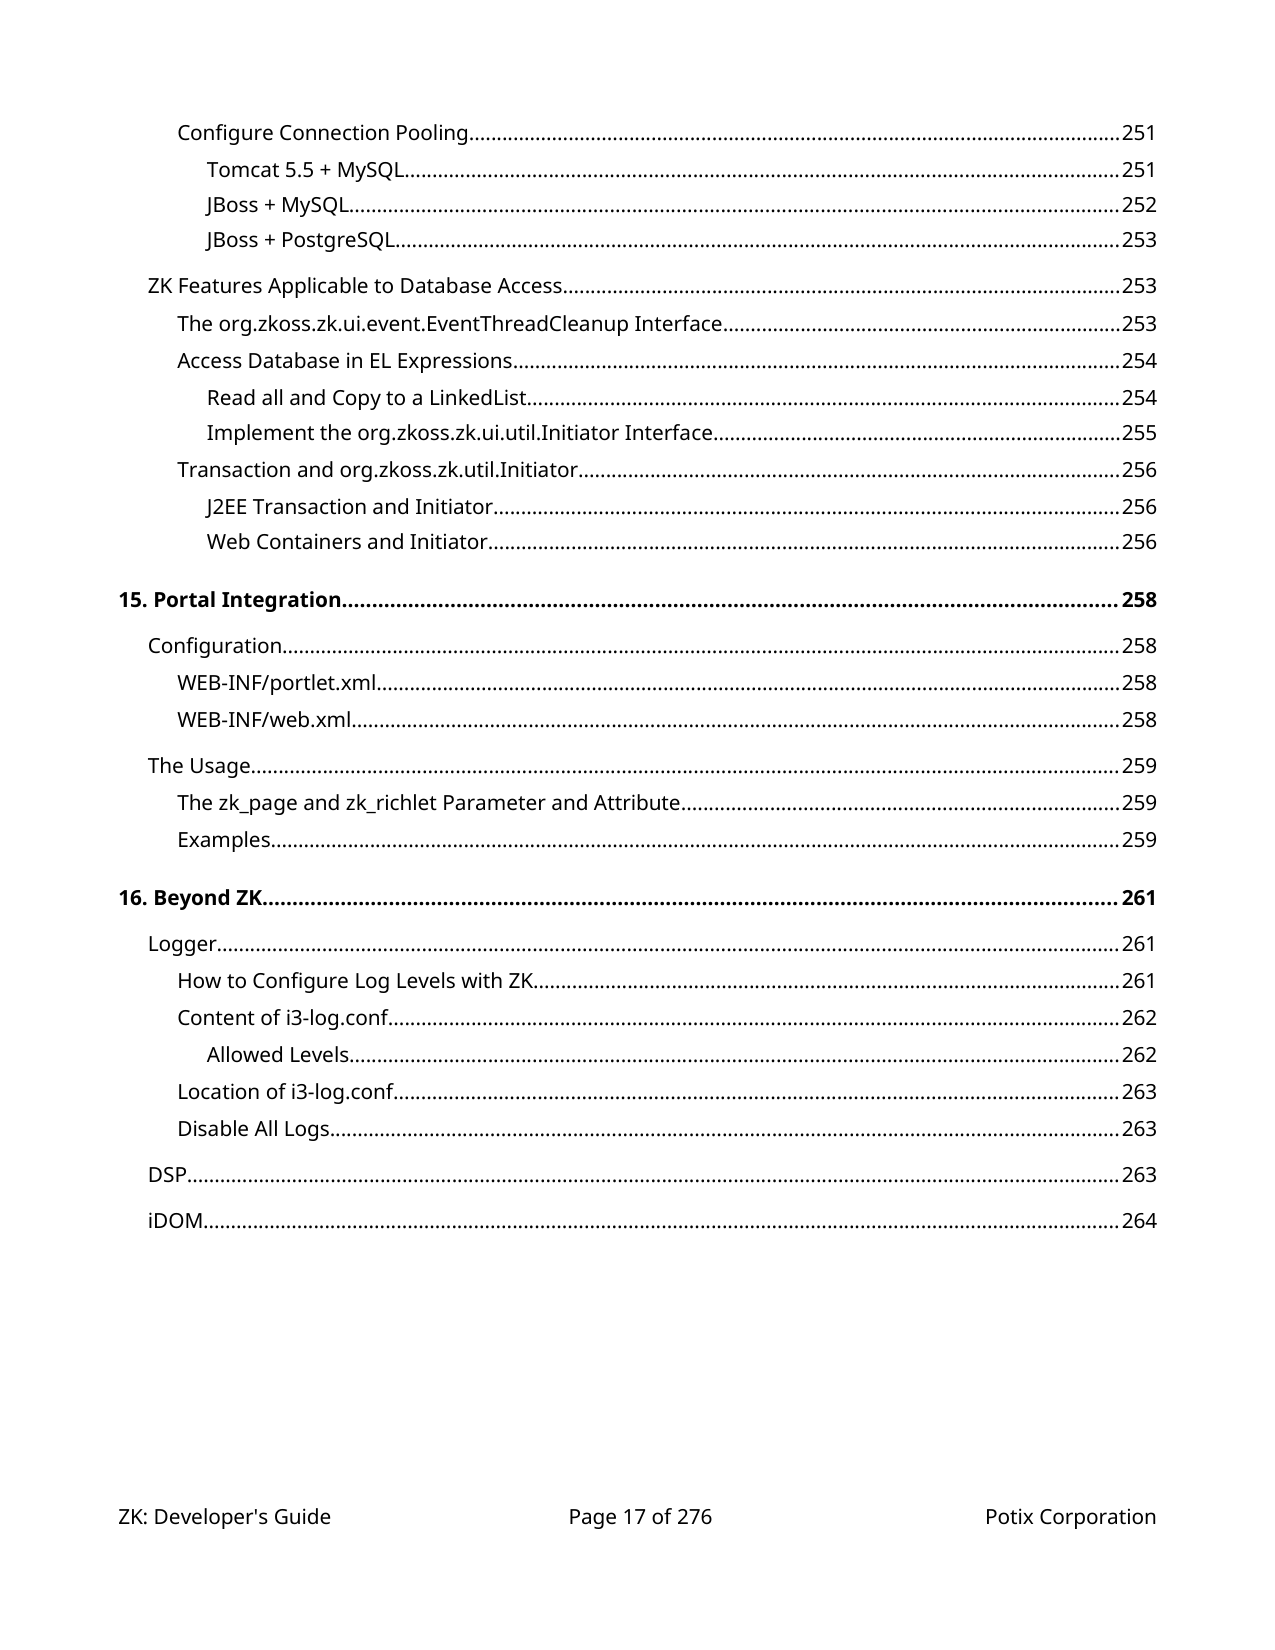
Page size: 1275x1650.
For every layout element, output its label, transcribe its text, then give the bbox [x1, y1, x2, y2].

text Read all and Copy to a LinkedList 254 [207, 383, 1157, 411]
text Tomcat 5.5 + MySQL 251 [207, 155, 1157, 183]
text The org.zkoss.zk.ui.event.EventThreadCleanup Interface 253 [177, 309, 1157, 337]
text Allowed Levels 262 [207, 1040, 1157, 1068]
text The zk_page and zk_richlet Parameter and Attribute 259 [177, 788, 1157, 816]
text Access Database in EL Expressions 254 [177, 346, 1157, 374]
text How to Configure Log Levels with ZK 261 [177, 966, 1157, 994]
text J2EE Transaction and Initiator 256 [207, 492, 1157, 520]
text ZK Features Applicable to Database Access 253 [148, 272, 1157, 300]
text Location of i3-log.conf 263 [177, 1077, 1157, 1106]
text Implement the org.zkoss.zk.ui.util.Initiator Interface 255 [207, 418, 1157, 446]
text JBoss + PostgreSQL 253 [207, 226, 1157, 254]
text WEB-INF/portlet.xml 258 [177, 668, 1157, 696]
text DSP 263 [148, 1160, 1157, 1188]
text iDOM 264 [148, 1206, 1157, 1234]
text Content of i3-log.conf 262 [177, 1003, 1157, 1031]
text Configure Connection Pooling 251 [177, 118, 1157, 146]
text Logger 261 [148, 929, 1157, 957]
text Examples 259 [177, 825, 1157, 853]
text 15. Portal Integration 258 [118, 585, 1157, 613]
text Configuration 258 [148, 631, 1157, 659]
text The Usage 259 [148, 751, 1157, 779]
text WEB-INF/web.xml 258 [177, 705, 1157, 733]
text Disable All Logs 263 [177, 1114, 1157, 1143]
text 16. Beyond ZK 261 [118, 883, 1157, 911]
text Transaction and org.zkoss.zk.util.Initiator 256 [177, 455, 1157, 483]
text Web Containers and Initiator 256 [207, 527, 1157, 556]
text JBoss + MySQL 252 [207, 190, 1157, 219]
